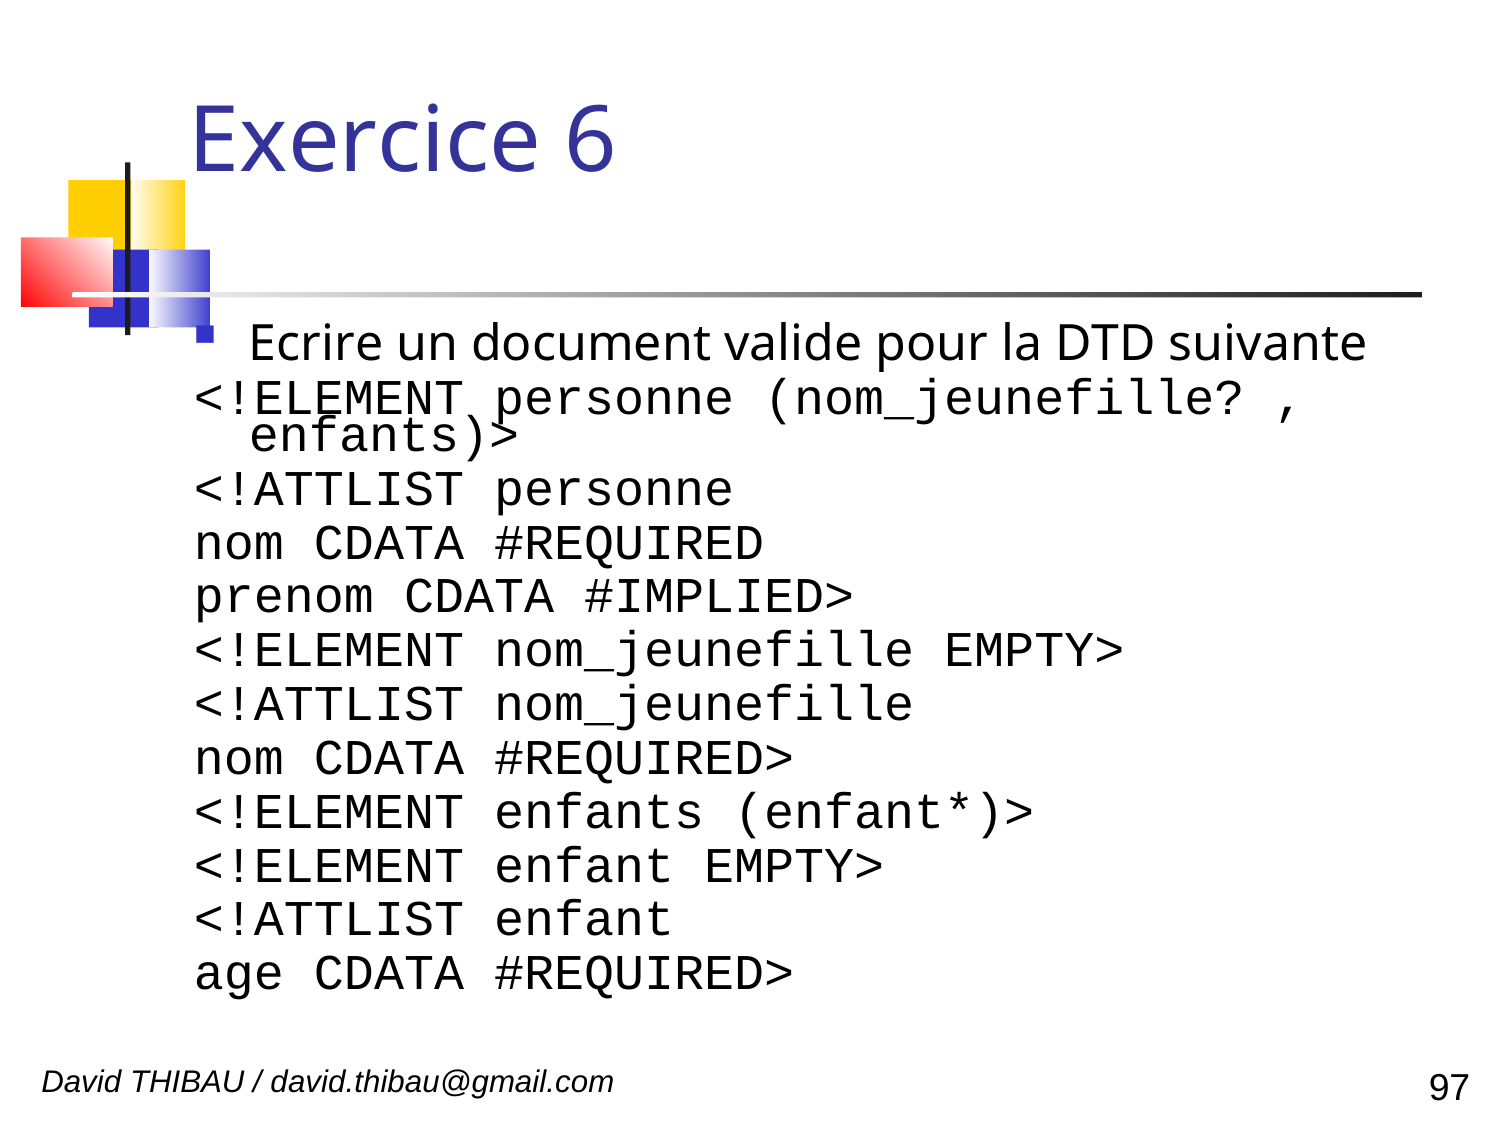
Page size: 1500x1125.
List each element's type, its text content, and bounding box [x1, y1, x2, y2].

title Exercice 6 [188, 13, 1467, 275]
list Ecrire un document valide pour la DTD suivante <!ELEMENT personne (nom_jeunefille? , enfants)> <!ATTLIST personne nom CDATA #REQUIRED prenom CDATA #IMPLIED> <!ELEMENT nom_jeunefille EMPTY> <!ATTLIST nom_jeunefille nom CDATA #REQUIRED> <!ELEMENT enfants (enfant*)> <!ELEMENT enfant EMPTY> <!ATTLIST enfant age CDATA #REQUIRED> [193, 330, 1469, 1052]
